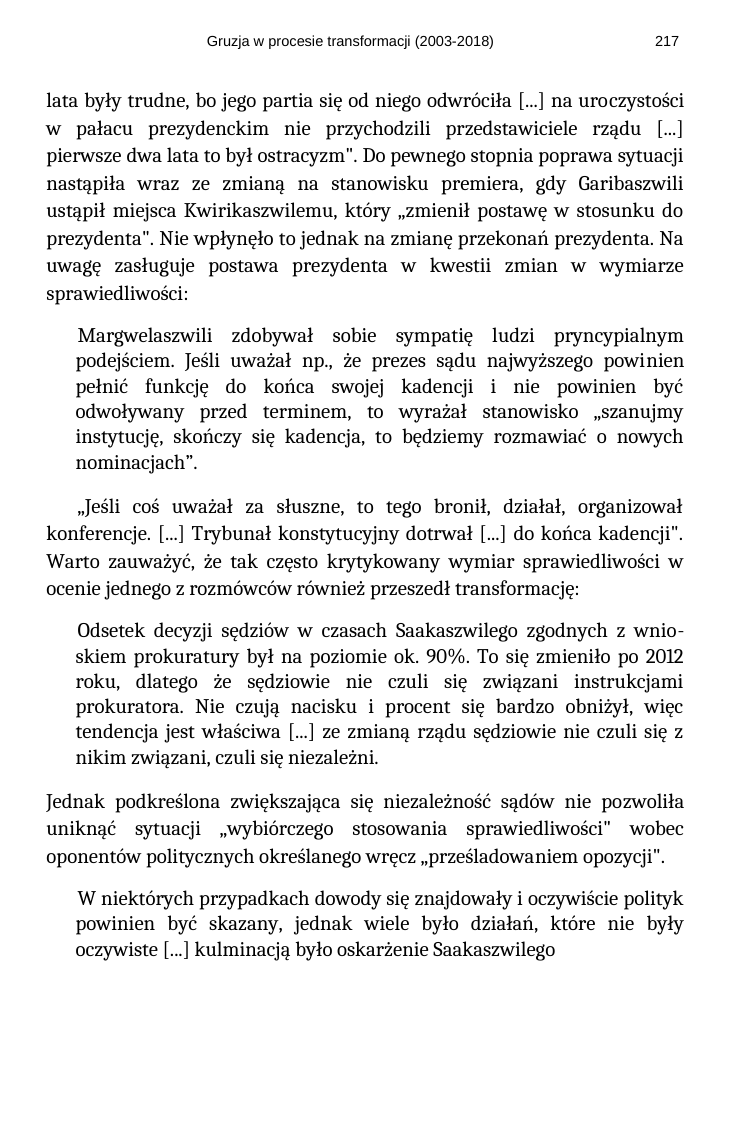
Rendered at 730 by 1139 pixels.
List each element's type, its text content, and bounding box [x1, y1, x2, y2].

text Odsetek decyzji sędziów w czasach Saakaszwilego zgodnych z wnio­skiem prokuratury był na poziomie ok. 90%. To się zmieniło po 2012 roku, dlatego że sędziowie nie czuli się związani instrukcjami prokuratora. Nie czują nacisku i procent się bardzo obniżył, więc tendencja jest właściwa [...] ze zmianą rządu sędziowie nie czuli się z nikim związani, czuli się niezależni. [75, 619, 684, 769]
text W niektórych przypadkach dowody się znajdowały i oczywiście polityk powinien być skazany, jednak wiele było działań, które nie były oczywiste [...] kulminacją było oskarżenie Saakaszwilego [75, 887, 684, 961]
text lata były trudne, bo jego partia się od niego odwróciła [...] na uro­czystości w pałacu prezydenckim nie przychodzili przedstawiciele rządu [...] pierwsze dwa lata to był ostracyzm". Do pewnego stopnia poprawa sytuacji nastąpiła wraz ze zmianą na stanowisku premiera, gdy Garibaszwili ustąpił miejsca Kwirikaszwilemu, który „zmienił postawę w stosunku do prezydenta". Nie wpłynęło to jednak na zmianę przekonań prezydenta. Na uwagę zasługuje postawa pre­zydenta w kwestii zmian w wymiarze sprawiedliwości: [46, 89, 684, 306]
text Margwelaszwili zdobywał sobie sympatię ludzi pryncypialnym podejściem. Jeśli uważał np., że prezes sądu najwyższego powi­nien pełnić funkcję do końca swojej kadencji i nie powinien być odwoływany przed terminem, to wyrażał stanowisko „szanujmy instytucję, skończy się kadencja, to będziemy rozmawiać o nowych nominacjach”. [75, 324, 684, 474]
text Gruzja w procesie transformacji (2003-2018) [207, 33, 529, 49]
text „Jeśli coś uważał za słuszne, to tego bronił, działał, organizował konferencje. [...] Trybunał konstytucyjny dotrwał [...] do końca kadencji". Warto zauważyć, że tak często krytykowany wymiar sprawiedliwości w ocenie jednego z rozmówców również przeszedł transformację: [46, 494, 684, 601]
text Jednak podkreślona zwiększająca się niezależność sądów nie po­zwoliła uniknąć sytuacji „wybiórczego stosowania sprawiedliwości" wobec oponentów politycznych określanego wręcz „prześladowa­niem opozycji". [46, 789, 684, 868]
text 217 [655, 33, 685, 50]
